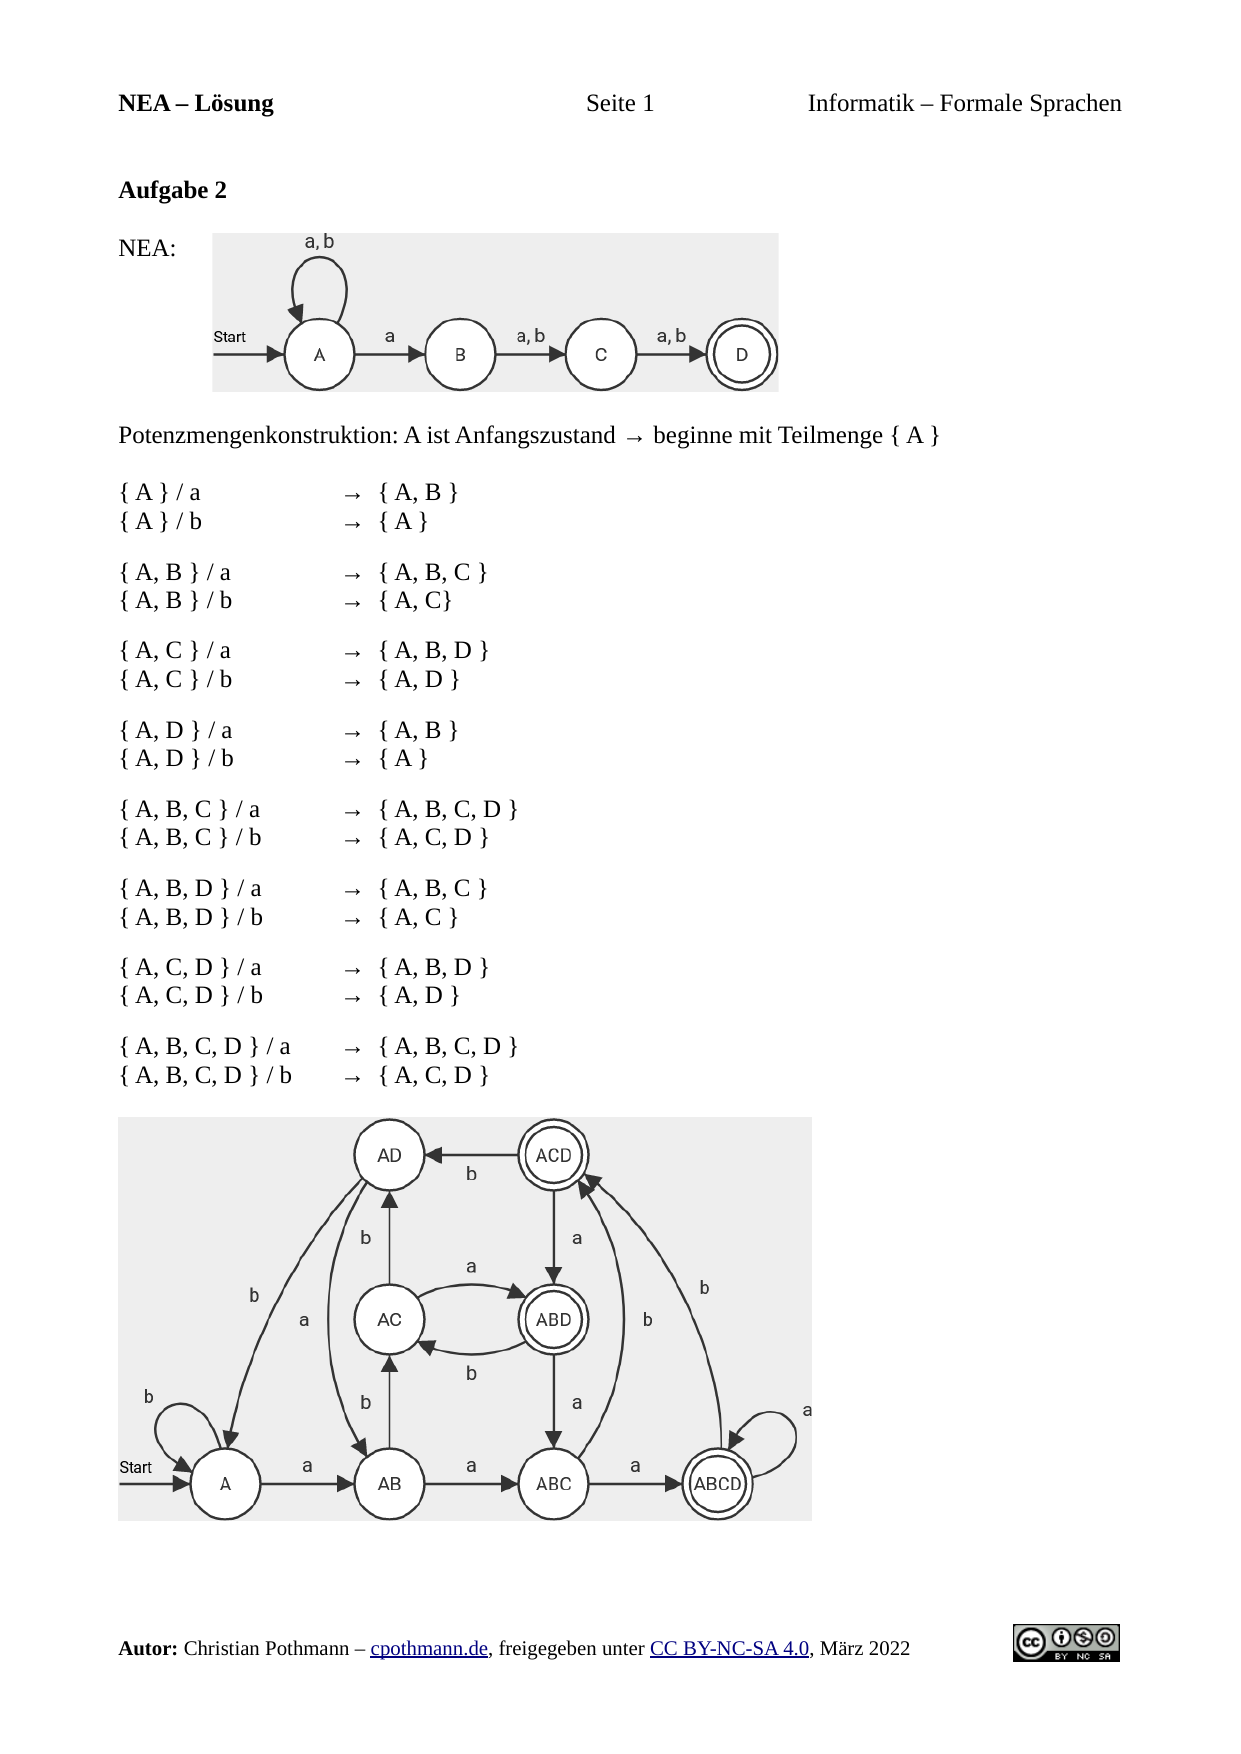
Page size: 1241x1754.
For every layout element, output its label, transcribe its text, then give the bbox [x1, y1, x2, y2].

text Autor: Christian Pothmann – cpothmann.de, freigegeben unter CC BY-NC-SA 4.0, März 2022 [118, 1636, 1013, 1659]
text { A, B } / a → { A, B, C } [118, 557, 1122, 585]
text { A } / a → { A, B } [118, 477, 1122, 506]
table_header [779, 233, 1122, 391]
text { A } / b → { A } [118, 506, 1122, 535]
text { A, C, D } / b → { A, D } [118, 981, 1122, 1009]
text { A, B, C } / b → { A, C, D } [118, 822, 1122, 851]
text { A, B } / b → { A, C} [118, 585, 1122, 614]
table_header NEA: [118, 233, 212, 391]
text Aufgabe 2 [118, 176, 1122, 204]
text { A, C } / b → { A, D } [118, 664, 1122, 693]
picture [1013, 1624, 1120, 1662]
picture [118, 1117, 812, 1521]
text { A, C } / a → { A, B, D } [118, 636, 1122, 664]
text { A, B, D } / b → { A, C } [118, 902, 1122, 930]
text Potenzmengenkonstruktion: A ist Anfangszustand → beginne mit Teilmenge { A } [118, 420, 1122, 449]
picture [212, 233, 779, 392]
text { A, B, C } / a → { A, B, C, D } [118, 794, 1122, 822]
text { A, B, C, D } / a → { A, B, C, D } [118, 1031, 1122, 1060]
text { A, B, C, D } / b → { A, C, D } [118, 1060, 1122, 1088]
text { A, B, D } / a → { A, B, C } [118, 873, 1122, 902]
text { A, D } / a → { A, B } [118, 715, 1122, 743]
text { A, D } / b → { A } [118, 743, 1122, 772]
text { A, C, D } / a → { A, B, D } [118, 952, 1122, 981]
